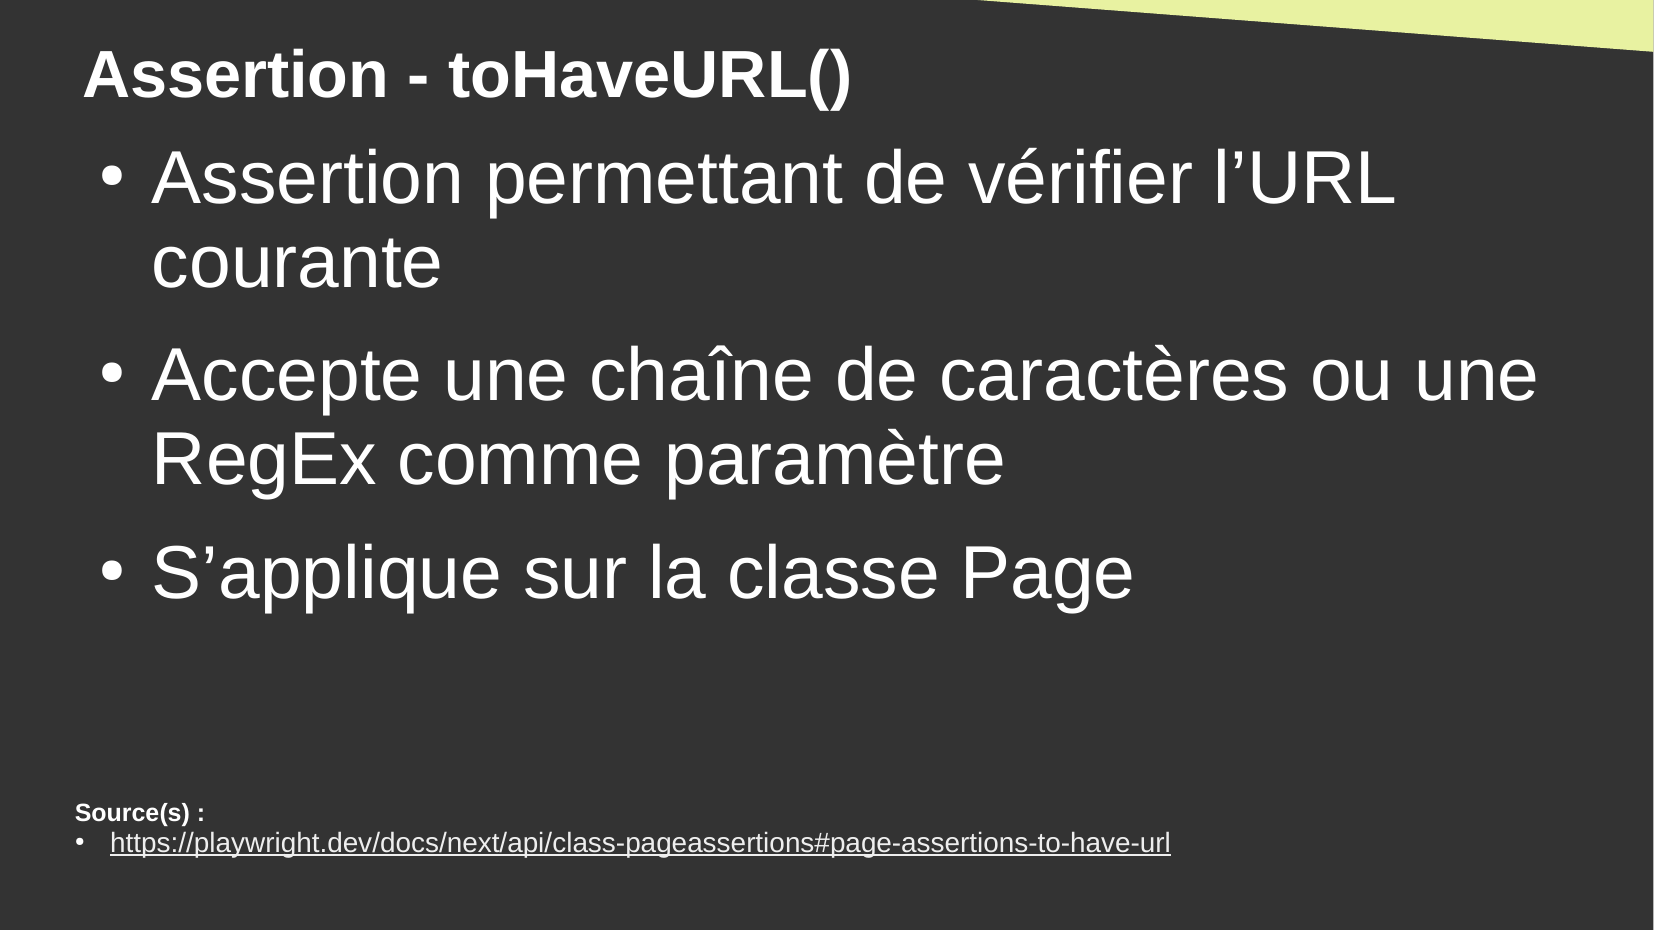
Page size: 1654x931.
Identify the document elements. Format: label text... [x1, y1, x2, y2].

list Assertion permettant de vérifier l’URL courante Accepte une chaîne de caractères ou une RegEx comme paramètre S’applique sur la classe Page [80, 135, 1619, 650]
title Assertion - toHaveURL() [82, 37, 916, 119]
text_box Source(s) : https://playwright.dev/docs/next/api/class-pageassertions#page-assertions-to-have-url [60, 791, 1546, 877]
text_box [977, 0, 1654, 52]
